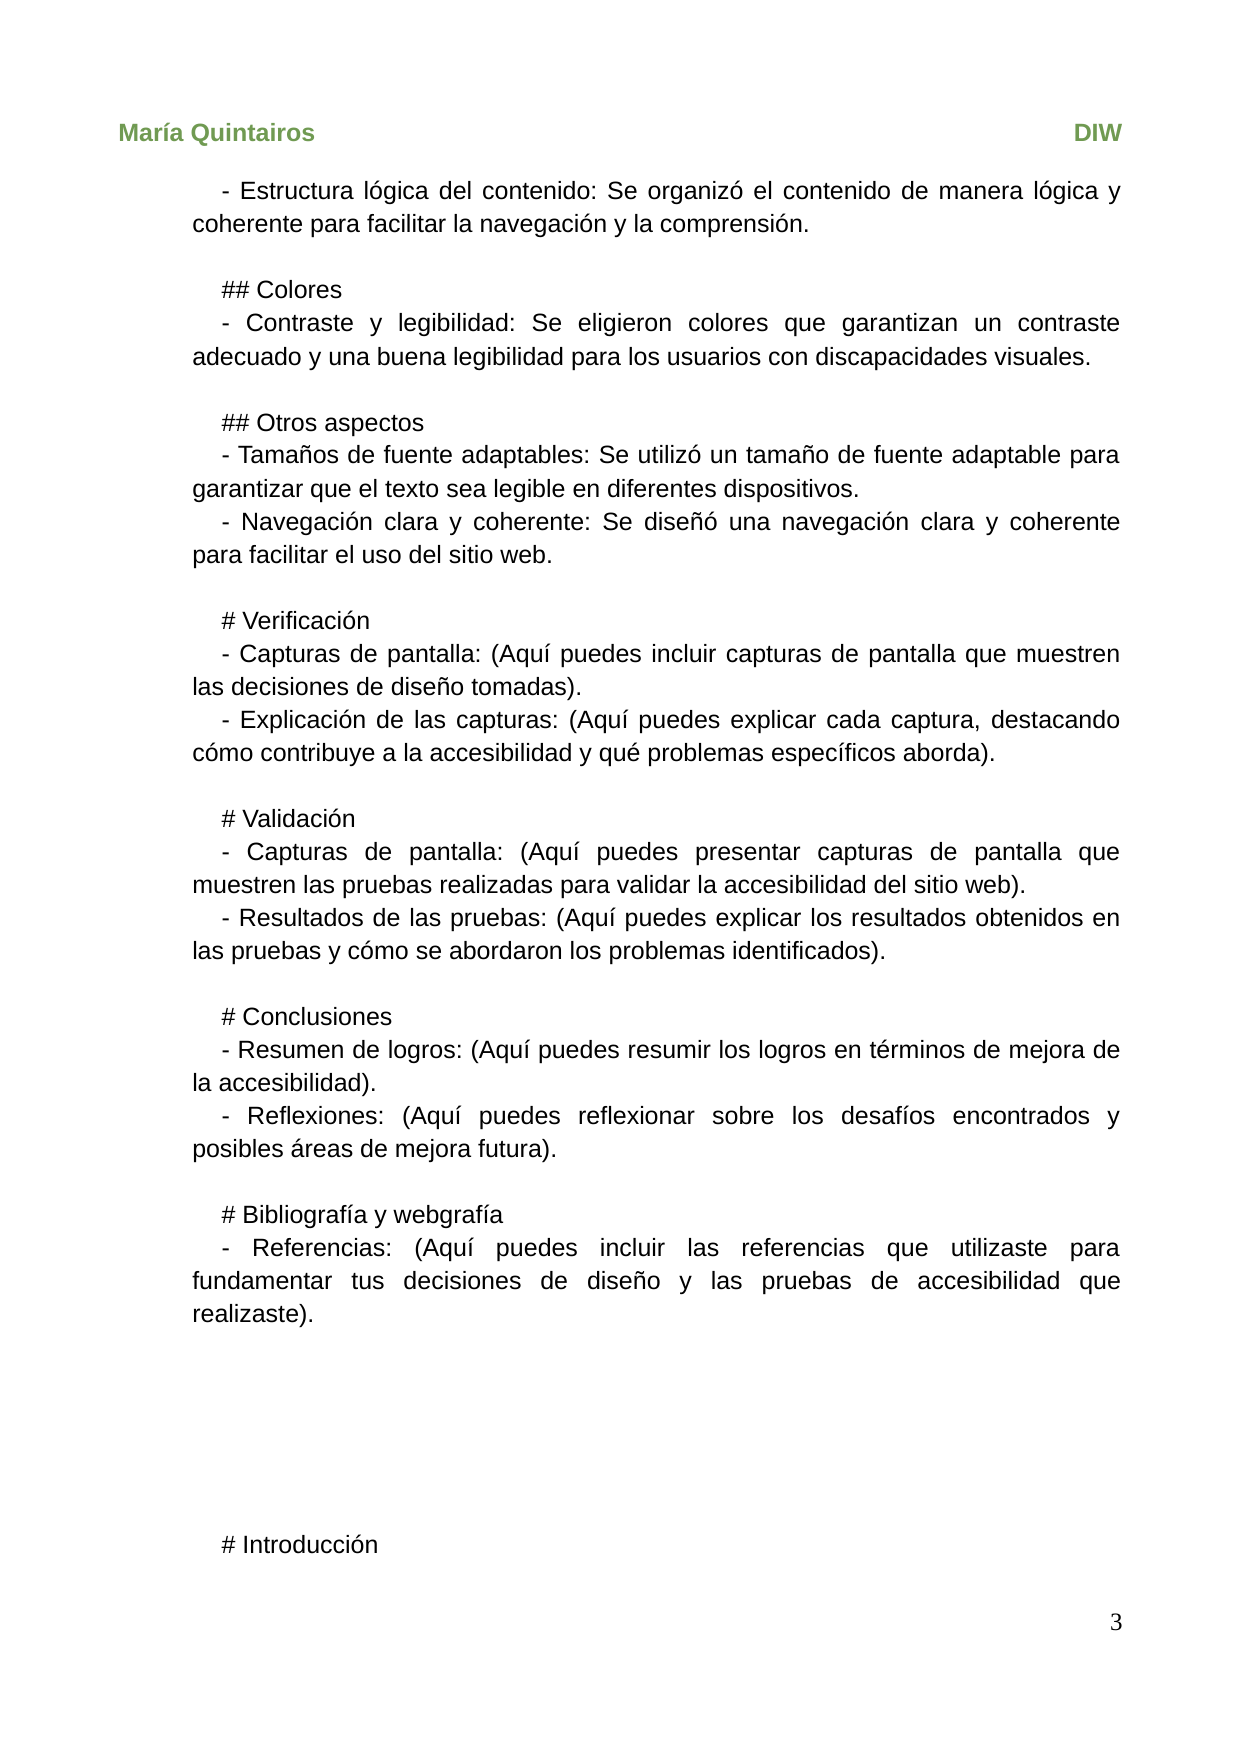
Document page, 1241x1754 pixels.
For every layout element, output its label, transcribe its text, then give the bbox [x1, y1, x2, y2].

text - Reflexiones: (Aquí puedes reflexionar sobre los desafíos encontrados y posibles áreas de mejora futura). [192, 1101, 1122, 1163]
text # Introducción [192, 1530, 1122, 1559]
text - Explicación de las capturas: (Aquí puedes explicar cada captura, destacando cómo contribuye a la accesibilidad y qué problemas específicos aborda). [192, 705, 1122, 766]
text # Verificación [192, 606, 1122, 634]
text # Conclusiones [192, 1002, 1122, 1031]
text - Navegación clara y coherente: Se diseñó una navegación clara y coherente para facilitar el uso del sitio web. [192, 507, 1122, 568]
text - Referencias: (Aquí puedes incluir las referencias que utilizaste para fundamentar tus decisiones de diseño y las pruebas de accesibilidad que realizaste). [192, 1233, 1122, 1328]
text ## Otros aspectos [192, 407, 1122, 436]
text ## Colores [192, 275, 1122, 304]
text # Validación [192, 804, 1122, 832]
text - Resumen de logros: (Aquí puedes resumir los logros en términos de mejora de la accesibilidad). [192, 1035, 1122, 1097]
text - Tamaños de fuente adaptables: Se utilizó un tamaño de fuente adaptable para garantizar que el texto sea legible en diferentes dispositivos. [192, 441, 1122, 502]
text - Resultados de las pruebas: (Aquí puedes explicar los resultados obtenidos en las pruebas y cómo se abordaron los problemas identificados). [192, 903, 1122, 964]
text - Capturas de pantalla: (Aquí puedes incluir capturas de pantalla que muestren las decisiones de diseño tomadas). [192, 639, 1122, 700]
text # Bibliografía y webgrafía [192, 1200, 1122, 1229]
text - Capturas de pantalla: (Aquí puedes presentar capturas de pantalla que muestren las pruebas realizadas para validar la accesibilidad del sitio web). [192, 837, 1122, 898]
text - Estructura lógica del contenido: Se organizó el contenido de manera lógica y coherente para facilitar la navegación y la comprensión. [192, 176, 1122, 238]
text - Contraste y legibilidad: Se eligieron colores que garantizan un contraste adecuado y una buena legibilidad para los usuarios con discapacidades visuales. [192, 308, 1122, 370]
